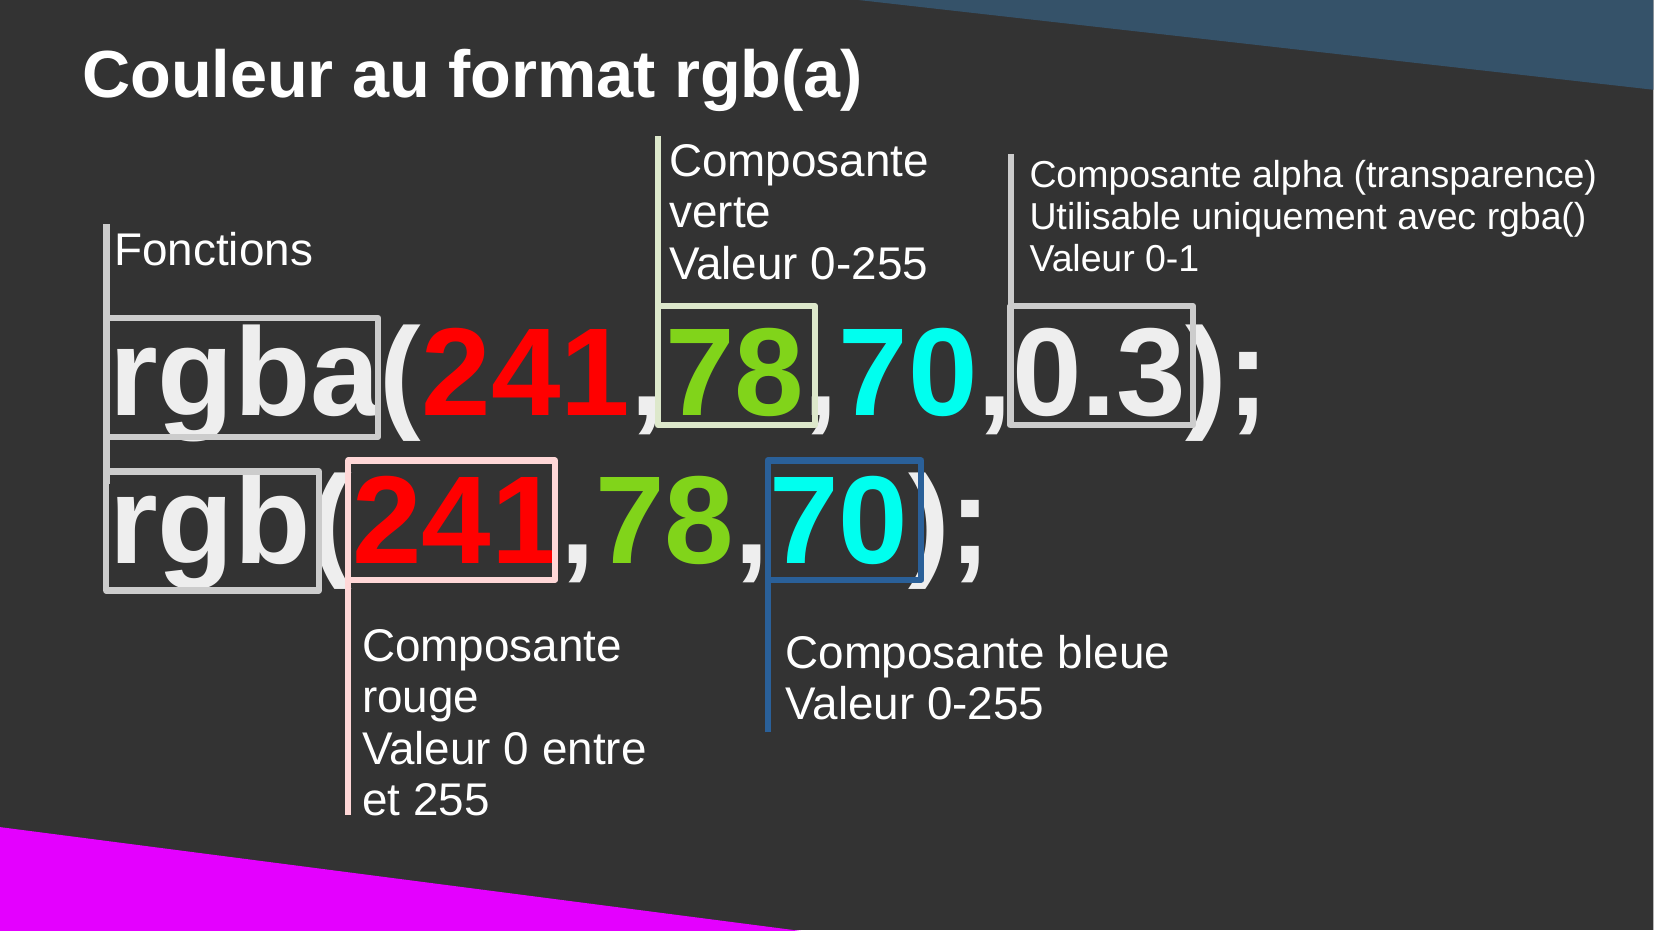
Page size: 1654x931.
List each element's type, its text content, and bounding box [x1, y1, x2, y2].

text_box rgba(241,78,70,0.3); [94, 295, 103, 442]
title Composante rouge Valeur 0 entre et 255 [362, 620, 650, 826]
text_box [858, 0, 1654, 90]
title Composante verte Valeur 0-255 [669, 135, 981, 290]
text_box rgb(241,78,70); [94, 442, 1040, 632]
text_box rgba(241,78,70,0.3); [661, 309, 812, 422]
text_box rgb(241,78,70); [109, 475, 316, 587]
text_box [0, 827, 801, 931]
title Couleur au format rgb(a) [82, 37, 1571, 122]
title Composante alpha (transparence) Utilisable uniquement avec rgba() Valeur 0-1 [1029, 153, 1642, 296]
text_box rgba(241,78,70,0.3); [110, 295, 1312, 485]
text_box rgb(241,78,70); [771, 464, 918, 577]
text_box rgb(241,78,70); [351, 464, 552, 577]
title Composante bleue Valeur 0-255 [785, 627, 1241, 733]
title Fonctions [114, 224, 426, 276]
text_box rgba(241,78,70,0.3); [1014, 309, 1190, 422]
text_box rgba(241,78,70,0.3); [110, 321, 375, 434]
